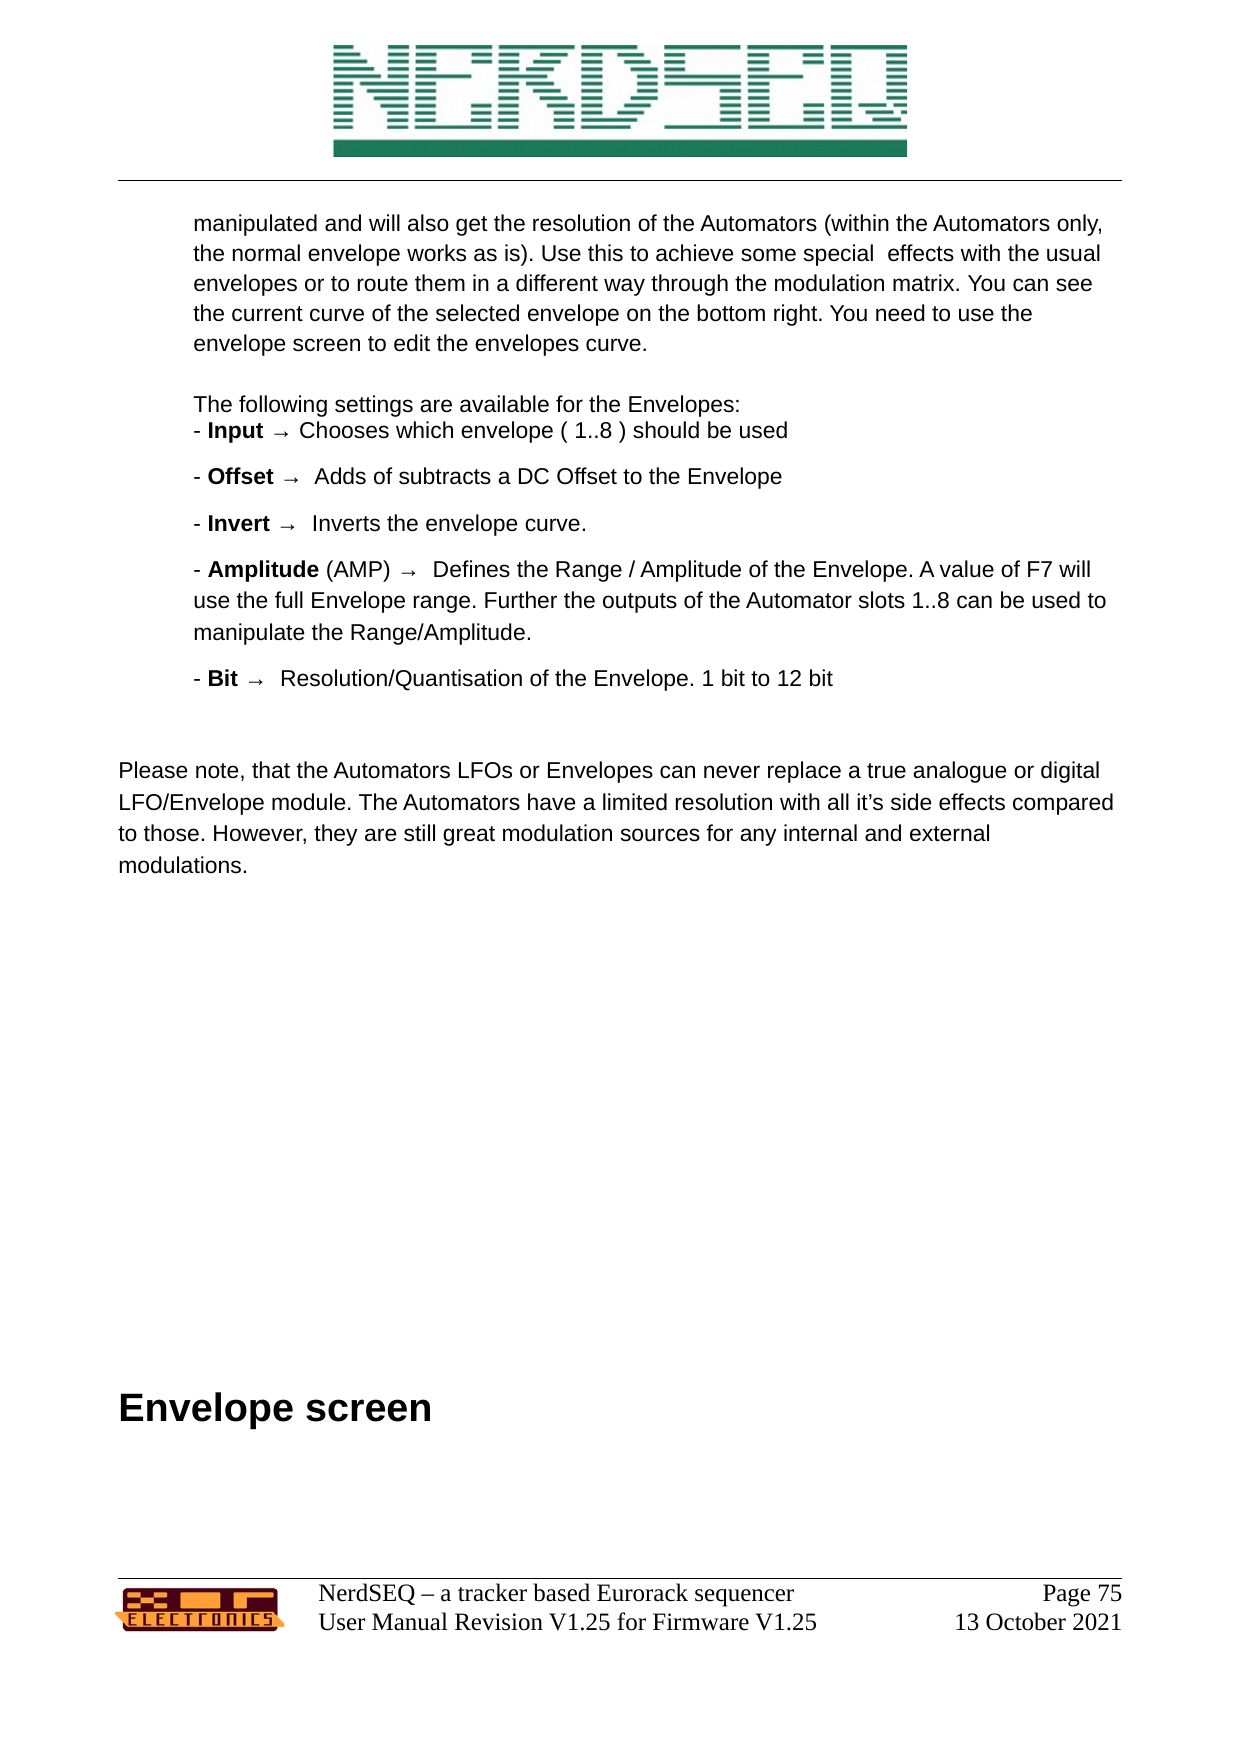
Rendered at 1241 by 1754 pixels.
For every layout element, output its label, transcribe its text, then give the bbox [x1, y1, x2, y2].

text - Amplitude (AMP) → Defines the Range / Amplitude of the Envelope. A value of F7 will use the full Envelope range. Further the outputs of the Automator slots 1..8 can be used to manipulate the Range/Amplitude. [193, 556, 1122, 645]
text - Invert → Inverts the envelope curve. [193, 509, 1122, 536]
text The following settings are available for the Envelopes: [118, 391, 1122, 417]
picture [115, 1584, 285, 1634]
text - Input → Chooses which envelope ( 1..8 ) should be used [193, 417, 1122, 443]
text - Offset → Adds of subtracts a DC Offset to the Envelope [193, 463, 1122, 490]
picture [333, 45, 908, 157]
text manipulated and will also get the resolution of the Automators (within the Automators only, the normal envelope works as is). Use this to achieve some special effects with the usual envelopes or to route them in a different way through the modulation matrix. You can see the current curve of the selected envelope on the bottom right. You need to use the envelope screen to edit the envelopes curve. [193, 209, 1122, 357]
text Please note, that the Automators LFOs or Envelopes can never replace a true analogue or digital LFO/Envelope module. The Automators have a limited resolution with all it’s side effects compared to those. However, they are still great modulation sources for any internal and external modulations. [118, 757, 1122, 878]
text - Bit → Resolution/Quantisation of the Envelope. 1 bit to 12 bit [193, 665, 1122, 691]
subtitle Envelope screen [118, 1384, 1122, 1430]
